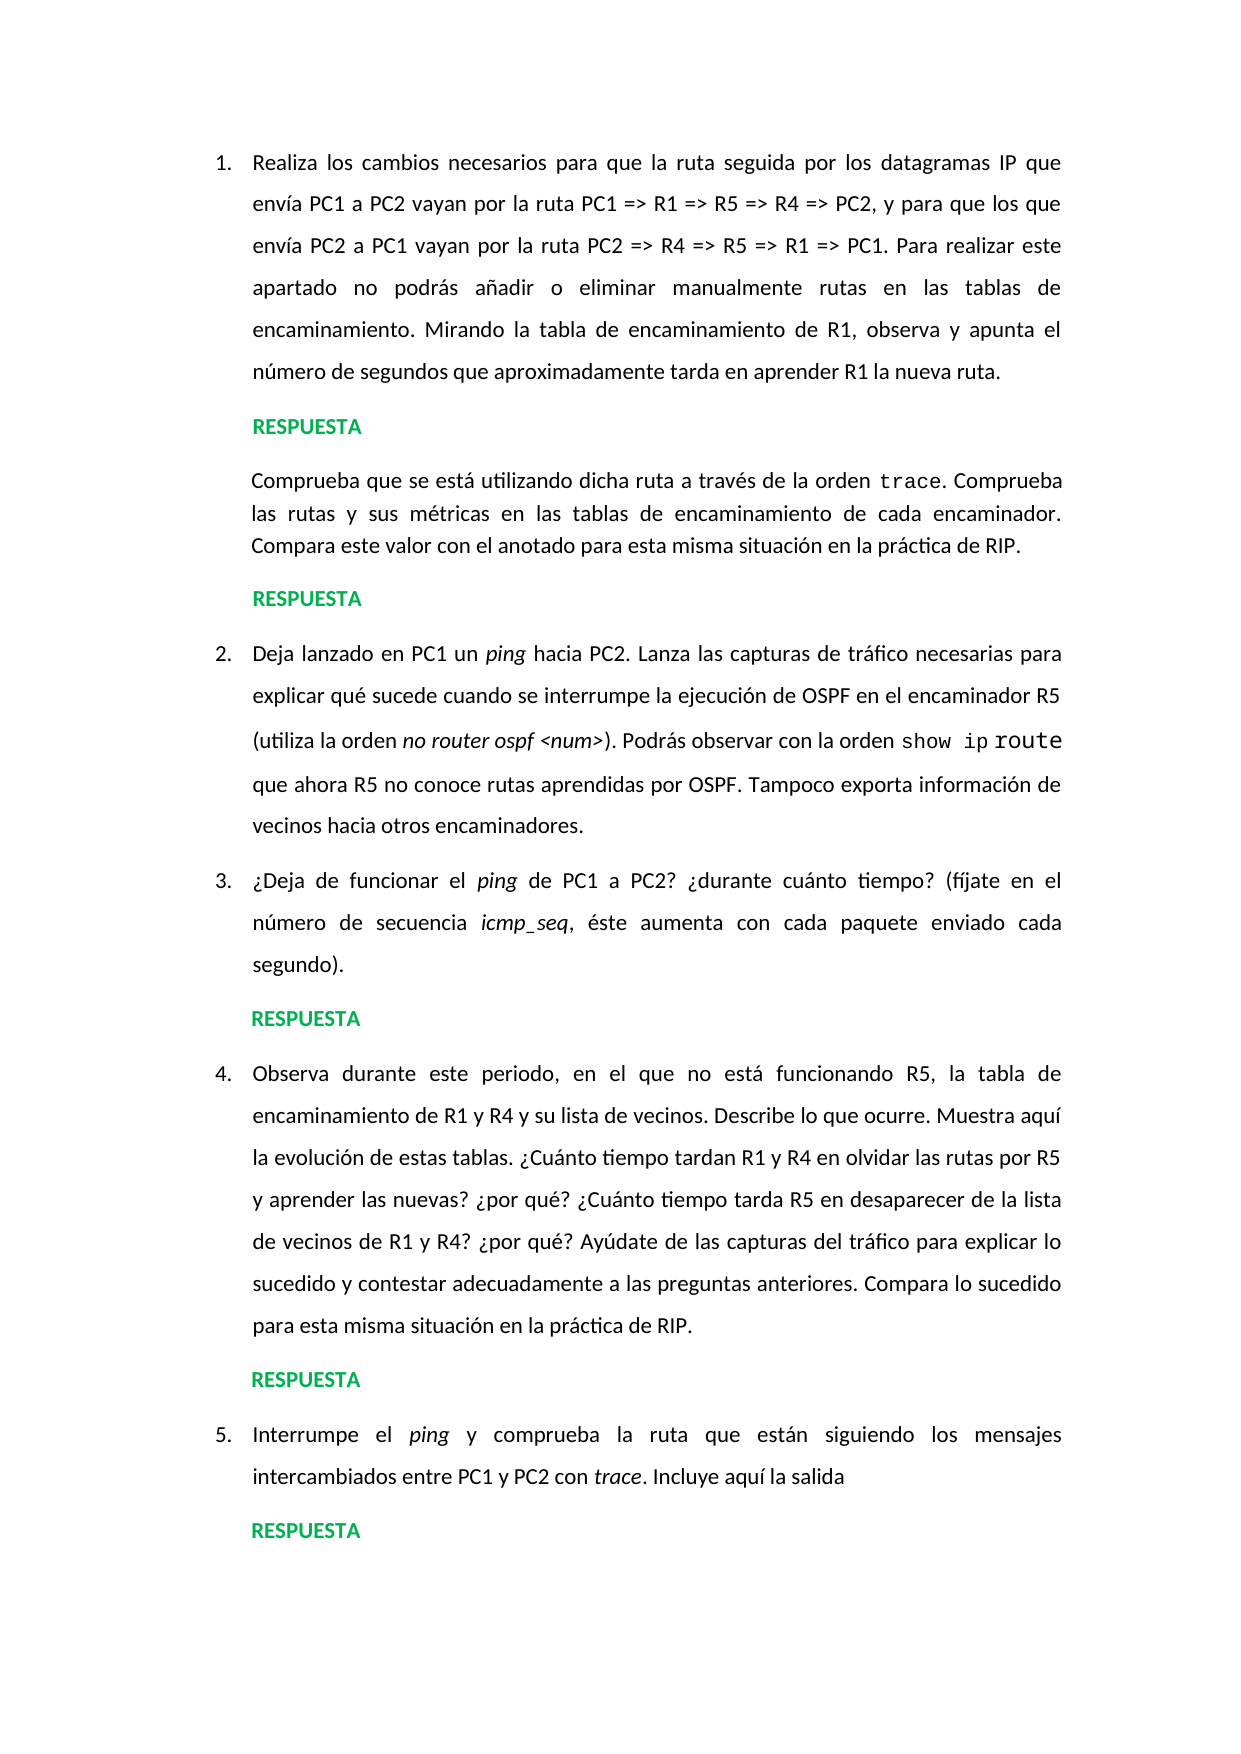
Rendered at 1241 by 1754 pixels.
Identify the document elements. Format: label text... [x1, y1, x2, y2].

list Interrumpe el ping y comprueba la ruta que están siguiendo los mensajes intercambiados entre PC1 y PC2 con trace. Incluye aquí la salida [215, 1420, 1063, 1490]
list Deja lanzado en PC1 un ping hacia PC2. Lanza las capturas de tráfico necesarias para explicar qué sucede cuando se interrumpe la ejecución de OSPF en el encaminador R5 (utiliza la orden no router ospf <num>). Podrás observar con la orden show ip route que ahora R5 no conoce rutas aprendidas por OSPF. Tampoco exporta información de vecinos hacia otros encaminadores. [215, 639, 1063, 840]
text RESPUESTA [252, 584, 1063, 612]
list Observa durante este periodo, en el que no está funcionando R5, la tabla de encaminamiento de R1 y R4 y su lista de vecinos. Describe lo que ocurre. Muestra aquí la evolución de estas tablas. ¿Cuánto tiempo tardan R1 y R4 en olvidar las rutas por R5 y aprender las nuevas? ¿por qué? ¿Cuánto tiempo tarda R5 en desaparecer de la lista de vecinos de R1 y R4? ¿por qué? Ayúdate de las capturas del tráfico para explicar lo sucedido y contestar adecuadamente a las preguntas anteriores. Compara lo sucedido para esta misma situación en la práctica de RIP. [215, 1059, 1063, 1339]
list Realiza los cambios necesarios para que la ruta seguida por los datagramas IP que envía PC1 a PC2 vayan por la ruta PC1 => R1 => R5 => R4 => PC2, y para que los que envía PC2 a PC1 vayan por la ruta PC2 => R4 => R5 => R1 => PC1. Para realizar este apartado no podrás añadir o eliminar manualmente rutas en las tablas de encaminamiento. Mirando la tabla de encaminamiento de R1, observa y apunta el número de segundos que aproximadamente tarda en aprender R1 la nueva ruta. [215, 148, 1063, 386]
text RESPUESTA [251, 1365, 1063, 1393]
text RESPUESTA [251, 1004, 1063, 1033]
text RESPUESTA [251, 1516, 1063, 1544]
list ¿Deja de funcionar el ping de PC1 a PC2? ¿durante cuánto tiempo? (fíjate en el número de secuencia icmp_seq, éste aumenta con cada paquete enviado cada segundo). [215, 866, 1063, 978]
text RESPUESTA [252, 412, 1063, 440]
text Comprueba que se está utilizando dicha ruta a través de la orden trace. Comprueba las rutas y sus métricas en las tablas de encaminamiento de cada encaminador. Compara este valor con el anotado para esta misma situación en la práctica de RIP. [251, 466, 1063, 559]
